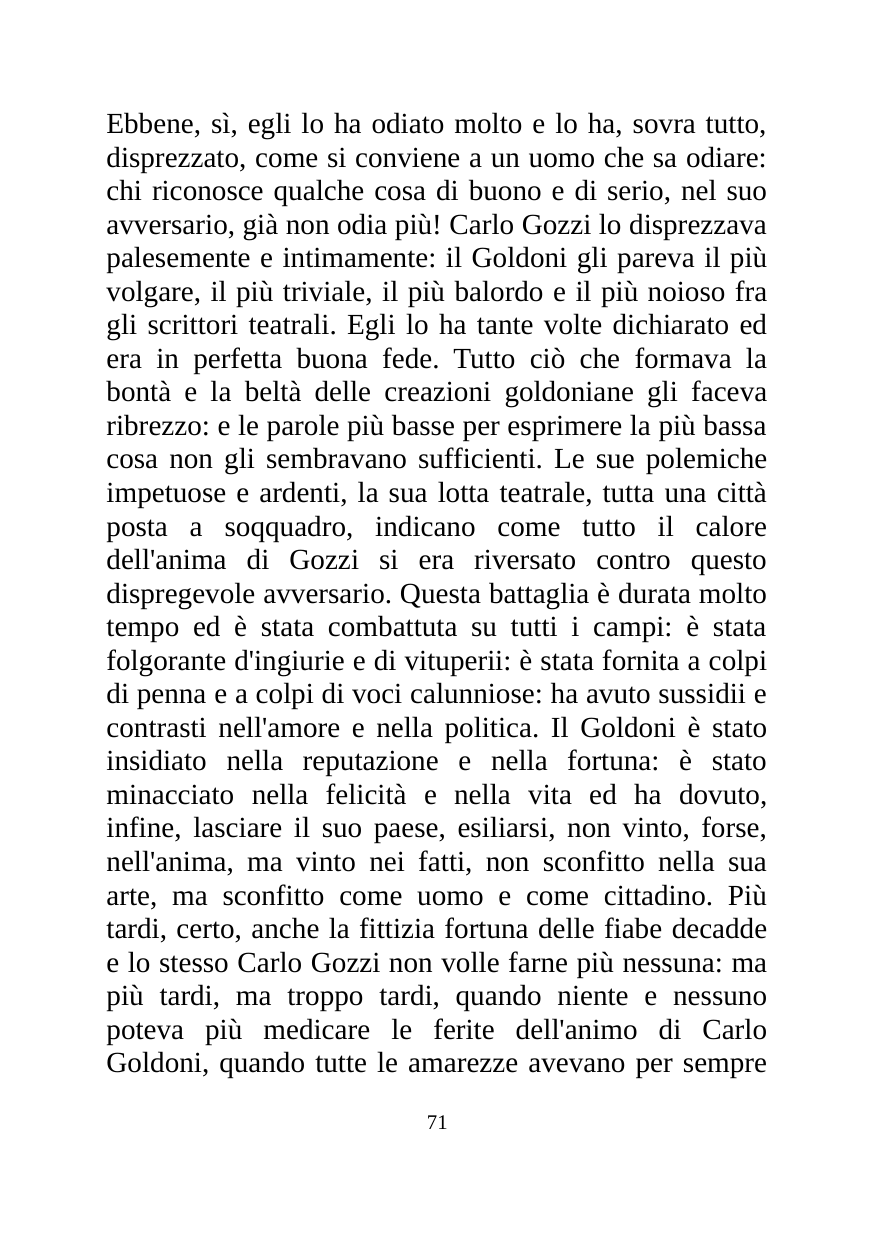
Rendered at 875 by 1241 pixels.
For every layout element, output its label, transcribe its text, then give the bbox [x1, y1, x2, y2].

text Ebbene, sì, egli lo ha odiato molto e lo ha, sovra tutto, disprezzato, come si conviene a un uomo che sa odiare: chi riconosce qualche cosa di buono e di serio, nel suo avversario, già non odia più! Carlo Gozzi lo disprezzava palesemente e intimamente: il Goldoni gli pareva il più volgare, il più triviale, il più balordo e il più noioso fra gli scrittori teatrali. Egli lo ha tante volte dichiarato ed era in perfetta buona fede. Tutto ciò che formava la bontà e la beltà delle creazioni goldoniane gli faceva ribrezzo: e le parole più basse per esprimere la più bassa cosa non gli sembravano sufficienti. Le sue polemiche impetuose e ardenti, la sua lotta teatrale, tutta una città posta a soqquadro, indicano come tutto il calore dell'anima di Gozzi si era riversato contro questo dispregevole avversario. Questa battaglia è durata molto tempo ed è stata combattuta su tutti i campi: è stata folgorante d'ingiurie e di vituperii: è stata fornita a colpi di penna e a colpi di voci calunniose: ha avuto sussidii e contrasti nell'amore e nella politica. Il Goldoni è stato insidiato nella reputazione e nella fortuna: è stato minacciato nella felicità e nella vita ed ha dovuto, infine, lasciare il suo paese, esiliarsi, non vinto, forse, nell'anima, ma vinto nei fatti, non sconfitto nella sua arte, ma sconfitto come uomo e come cittadino. Più tardi, certo, anche la fittizia fortuna delle fiabe decadde e lo stesso Carlo Gozzi non volle farne più nessuna: ma più tardi, ma troppo tardi, quando niente e nessuno poteva più medicare le ferite dell'animo di Carlo Goldoni, quando tutte le amarezze avevano per sempre [106, 106, 768, 1079]
